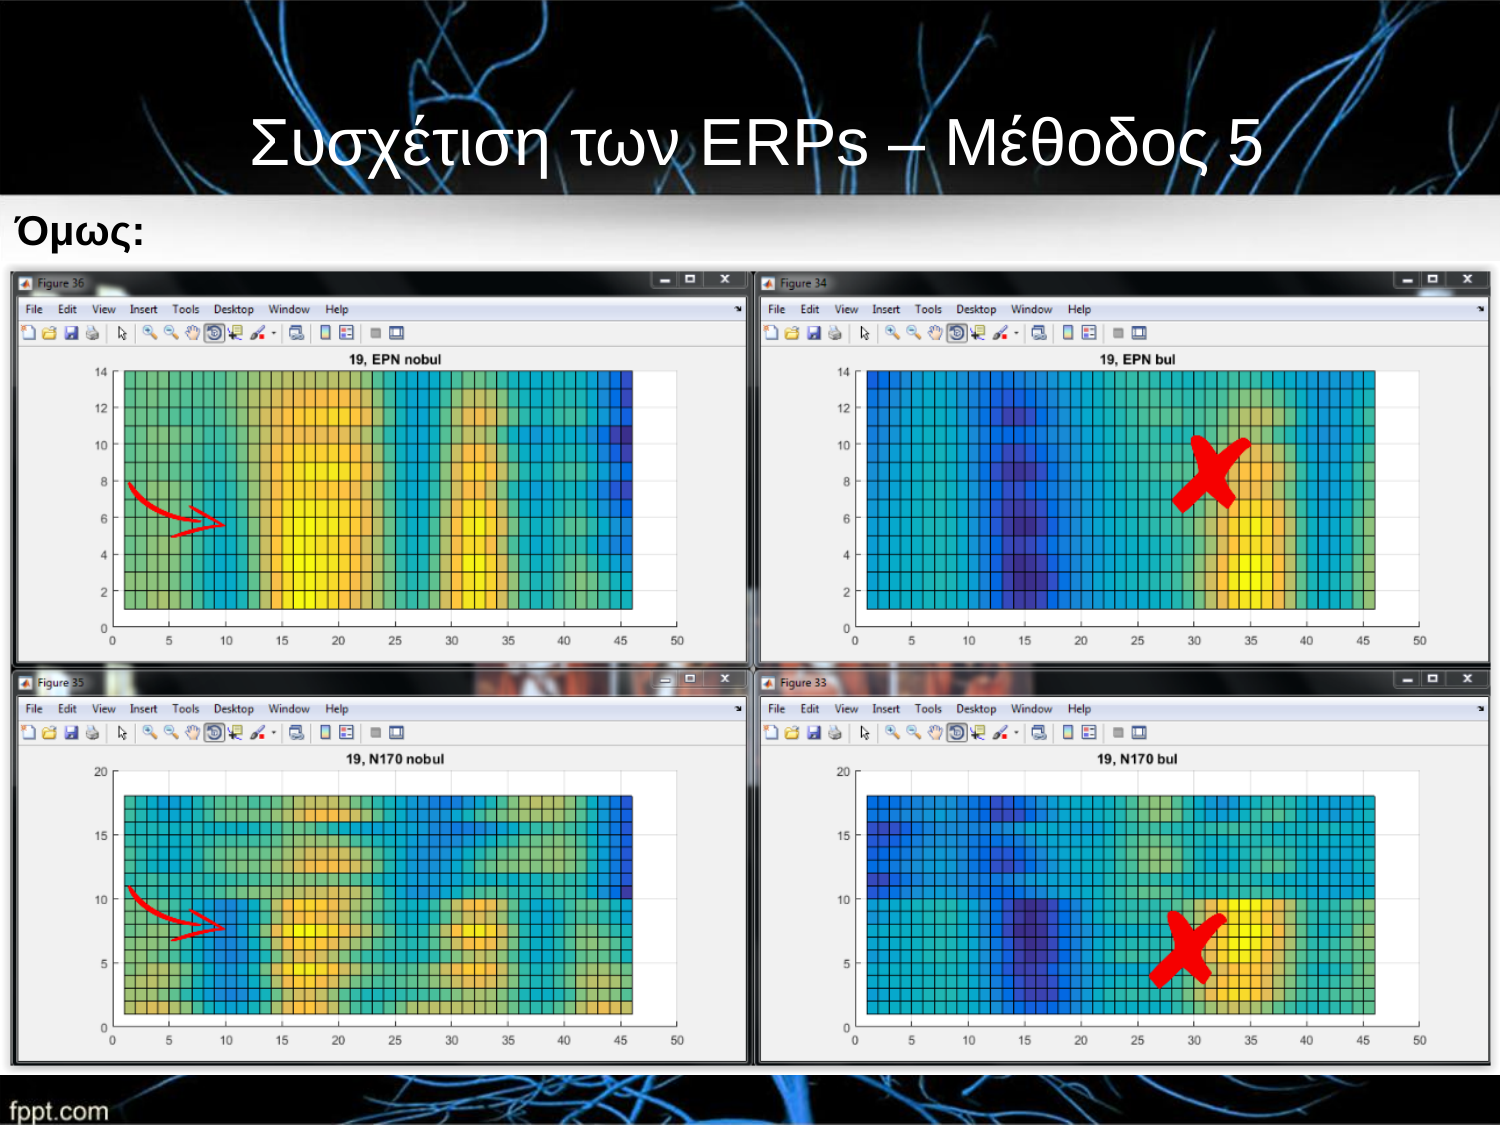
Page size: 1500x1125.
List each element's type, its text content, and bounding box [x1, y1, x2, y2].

picture [0, 0, 1500, 1125]
text_box Όμως: [0, 200, 1453, 263]
title Συσχέτιση των ΕRPs – Μέθοδος 5 [82, 45, 1433, 200]
